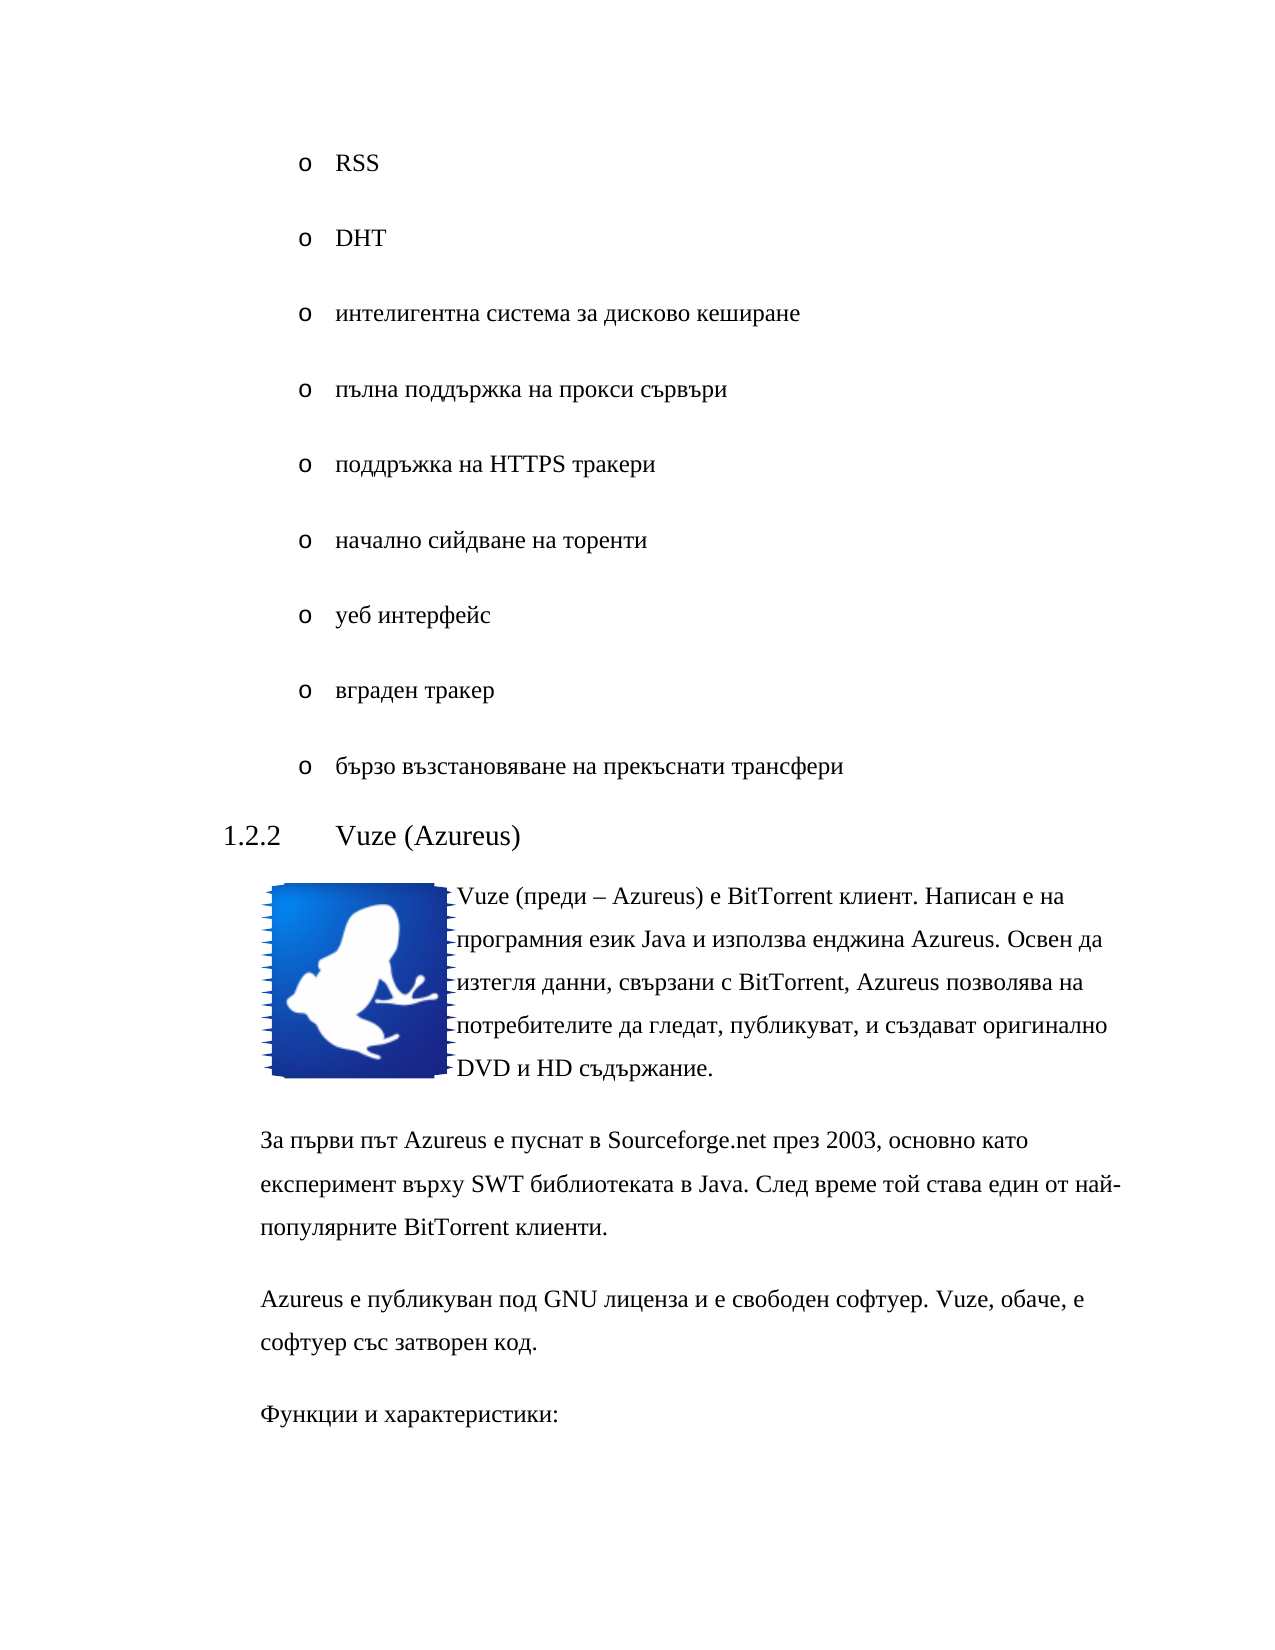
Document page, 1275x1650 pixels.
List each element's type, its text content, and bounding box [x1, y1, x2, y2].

list DHT [298, 223, 1127, 254]
text За първи път Azureus е пуснат в Sourceforge.net през 2003, основно като експеримент върху SWT библиотеката в Java. След време той става един от най-популярните BitTorrent клиенти. [260, 1126, 1127, 1241]
list интелигентна система за дисково кеширане [298, 298, 1127, 329]
list начално сийдване на торенти [298, 525, 1127, 556]
list поддръжка на HTTPS тракери [298, 449, 1127, 480]
list RSS [298, 148, 1127, 178]
list бързо възстановяване на прекъснати трансфери [298, 751, 1127, 782]
text Vuze (преди – Azureus) е BitTorrent клиент. Написан е на програмния език Java и използва енджина Azureus. Освен да изтегля данни, свързани с BitTorrent, Azureus позволява на потребителите да гледат, публикуват, и създават оригинално DVD и HD съдържание. [260, 881, 1127, 1082]
text Функции и характеристики: [260, 1399, 1127, 1428]
subtitle Vuze (Azureus) [223, 818, 1127, 852]
list уеб интерфейс [298, 600, 1127, 631]
text Azureus е публикуван под GNU лиценза и е свободен софтуер. Vuze, обаче, е софтуер със затворен код. [260, 1284, 1127, 1356]
list вграден тракер [298, 676, 1127, 706]
list пълна поддържка на прокси сървъри [298, 374, 1127, 405]
